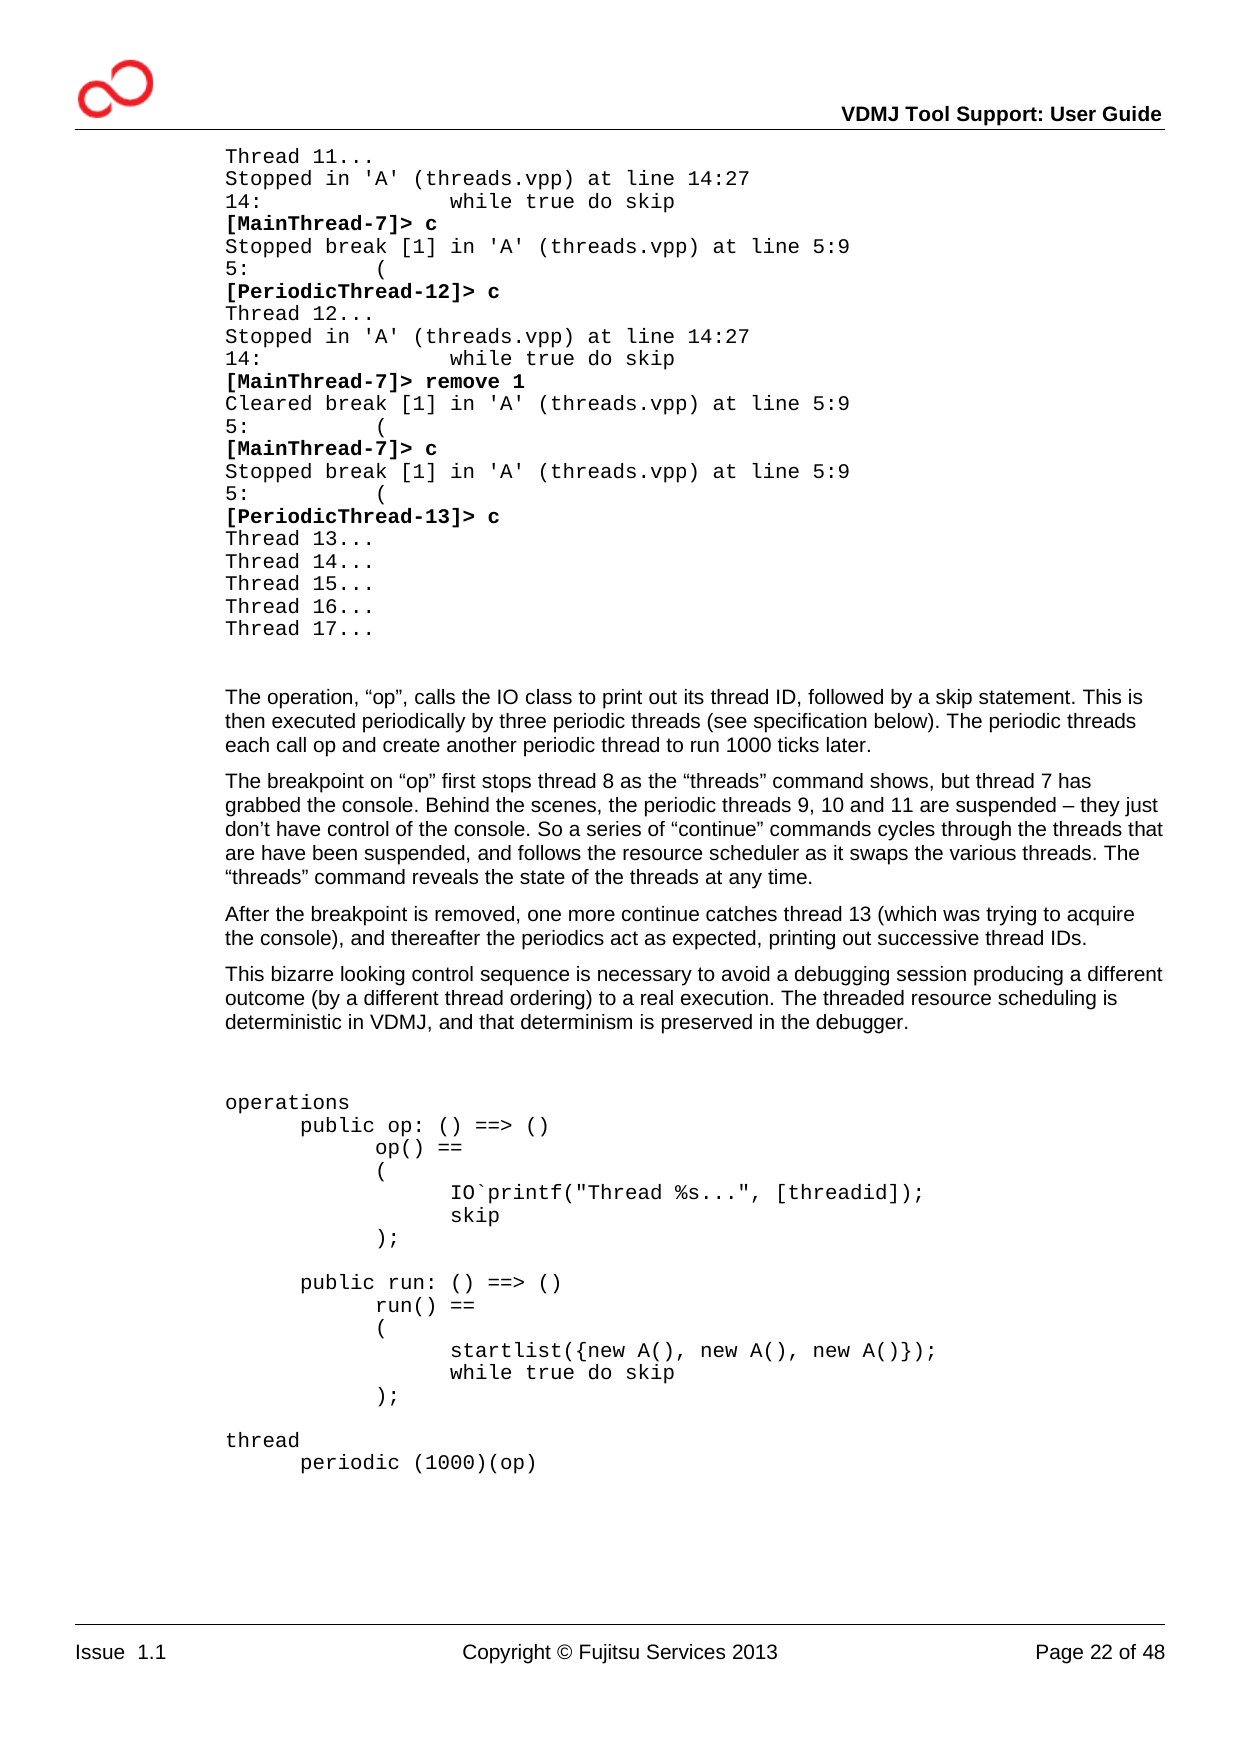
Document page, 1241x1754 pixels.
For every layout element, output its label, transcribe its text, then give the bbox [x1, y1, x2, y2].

text public op: () ==> () [225, 1114, 1165, 1137]
text periodic (1000)(op) [225, 1452, 1165, 1474]
text skip [225, 1204, 1165, 1227]
text ( [225, 1159, 1165, 1182]
text [MainThread-7]> c [225, 438, 1165, 460]
text Thread 11... [225, 145, 1165, 168]
text ( [225, 1317, 1165, 1339]
text Cleared break [1] in 'A' (threads.vpp) at line 5:9 [225, 393, 1165, 415]
text ); [225, 1227, 1165, 1249]
text The operation, “op”, calls the IO class to print out its thread ID, followed by a skip statement. This is then executed periodically by three periodic threads (see specification below). The periodic threads each call op and create another periodic thread to run 1000 ticks later. [225, 685, 1165, 757]
text Thread 14... [225, 550, 1165, 573]
text ); [225, 1384, 1165, 1407]
text This bizarre looking control sequence is necessary to avoid a debugging session producing a different outcome (by a different thread ordering) to a real execution. The threaded resource scheduling is deterministic in VDMJ, and that determinism is preserved in the debugger. [225, 962, 1165, 1034]
text startlist({new A(), new A(), new A()}); [225, 1339, 1165, 1362]
text 5: ( [225, 483, 1165, 505]
text IO`printf("Thread %s...", [threadid]); [225, 1182, 1165, 1204]
text Thread 13... [225, 528, 1165, 550]
text [PeriodicThread-13]> c [225, 505, 1165, 528]
text Stopped break [1] in 'A' (threads.vpp) at line 5:9 [225, 460, 1165, 483]
text while true do skip [225, 1362, 1165, 1384]
picture [78, 52, 153, 128]
text operations [225, 1092, 1165, 1114]
text Thread 15... [225, 573, 1165, 595]
text The breakpoint on “op” first stops thread 8 as the “threads” command shows, but thread 7 has grabbed the console. Behind the scenes, the periodic threads 9, 10 and 11 are suspended – they just don’t have control of the console. So a series of “continue” commands cycles through the threads that are have been suspended, and follows the resource scheduler as it swaps the various threads. The “threads” command reveals the state of the threads at any time. [225, 769, 1165, 889]
text After the breakpoint is removed, one more continue catches thread 13 (which was trying to acquire the console), and thereafter the periodics act as expected, printing out successive thread IDs. [225, 902, 1165, 950]
text Thread 12... [225, 303, 1165, 325]
text thread [225, 1429, 1165, 1452]
text Thread 16... [225, 595, 1165, 618]
text [MainThread-7]> c [225, 213, 1165, 235]
text op() == [225, 1137, 1165, 1159]
text 14: while true do skip [225, 348, 1165, 370]
text Stopped break [1] in 'A' (threads.vpp) at line 5:9 [225, 235, 1165, 258]
text public run: () ==> () [225, 1272, 1165, 1294]
text run() == [225, 1294, 1165, 1317]
text Stopped in 'A' (threads.vpp) at line 14:27 [225, 325, 1165, 348]
text 14: while true do skip [225, 190, 1165, 213]
text [MainThread-7]> remove 1 [225, 370, 1165, 393]
text [PeriodicThread-12]> c [225, 280, 1165, 303]
text Stopped in 'A' (threads.vpp) at line 14:27 [225, 168, 1165, 190]
text Thread 17... [225, 618, 1165, 640]
text 5: ( [225, 415, 1165, 438]
text 5: ( [225, 258, 1165, 280]
